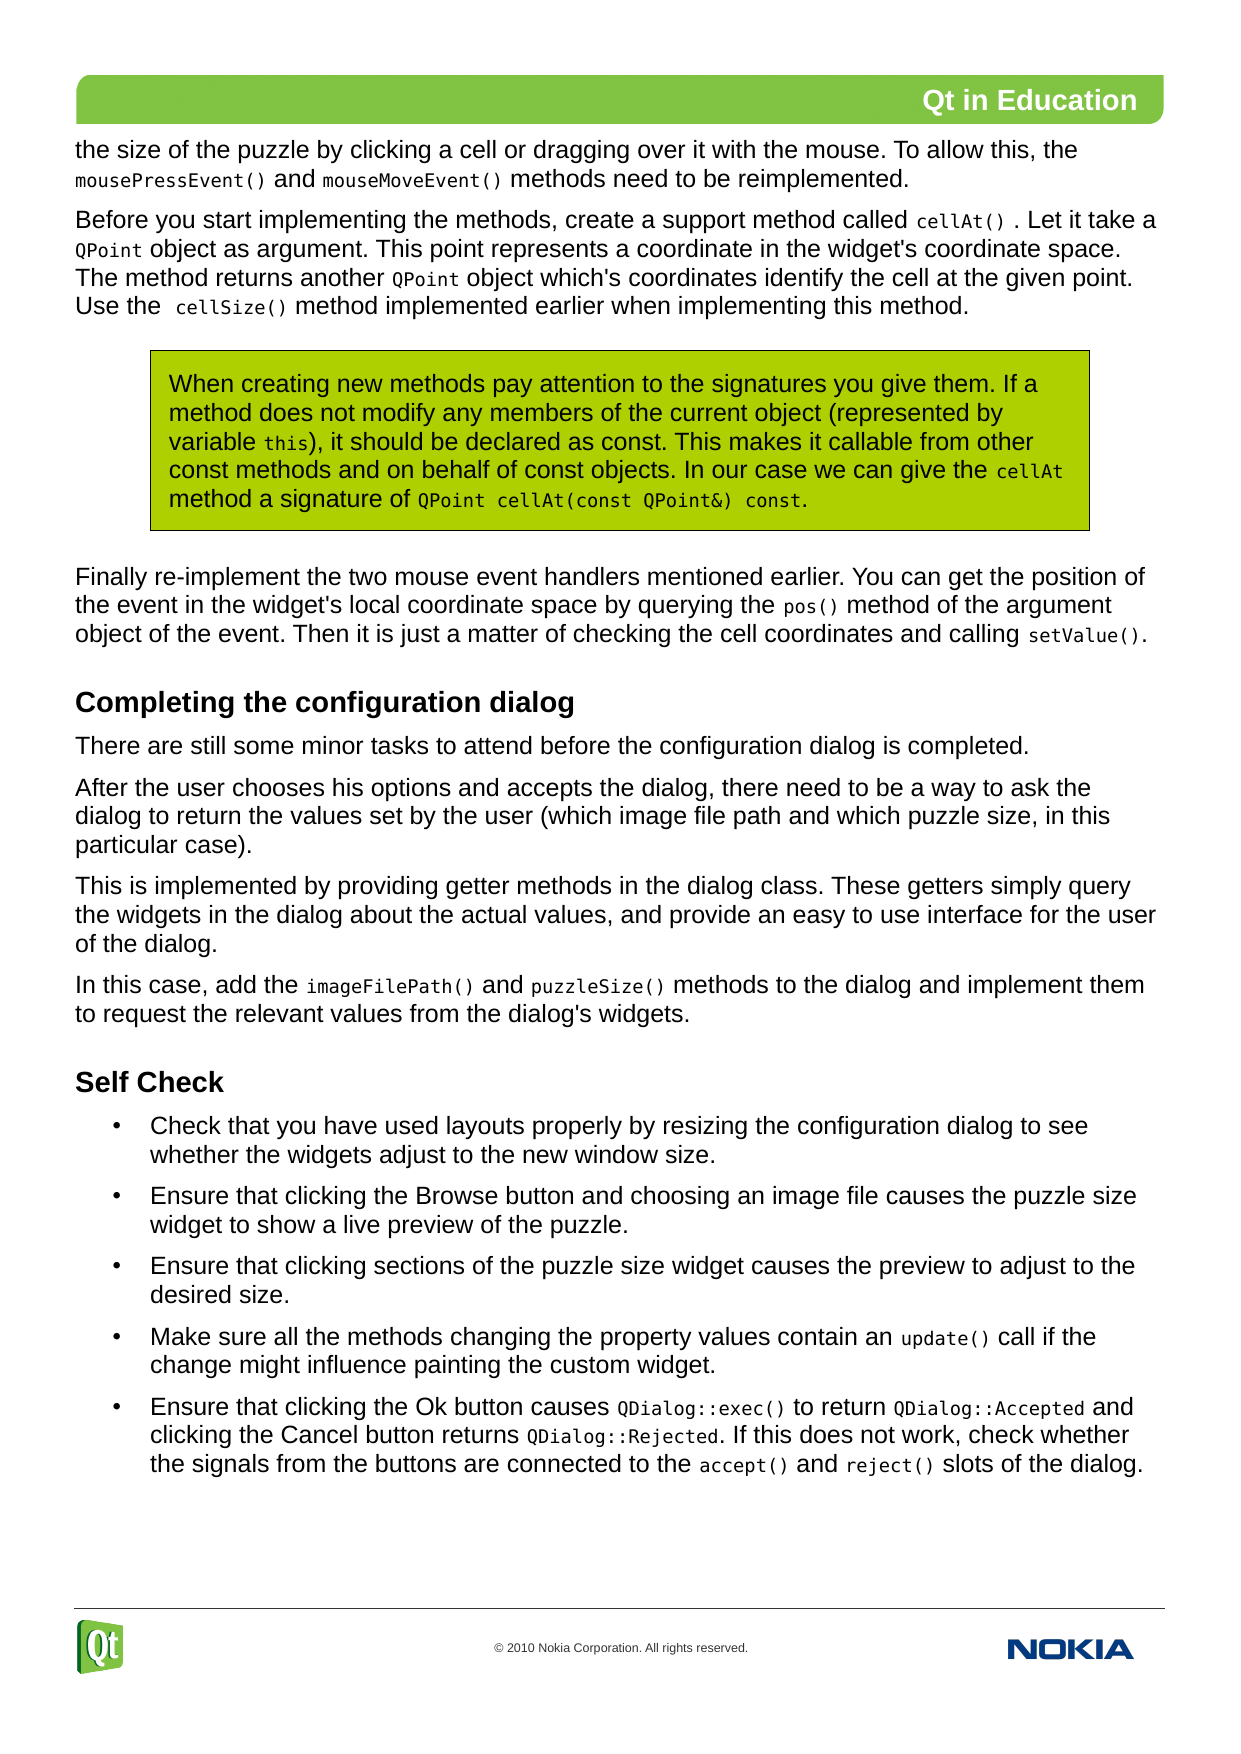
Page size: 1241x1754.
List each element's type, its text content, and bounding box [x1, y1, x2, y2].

text Before you start implementing the methods, create a support method called cellAt() . Let it take a QPoint object as argument. This point represents a coordinate in the widget's coordinate space. The method returns another QPoint object which's coordinates identify the cell at the given point. Use the cellSize() method implemented earlier when implementing this method. [75, 205, 1165, 320]
list Ensure that clicking the Browse button and choosing an image file causes the puzzle size widget to show a live preview of the puzzle. [112, 1181, 1165, 1239]
text the size of the puzzle by clicking a cell or dragging over it with the mouse. To allow this, the mousePressEvent() and mouseMoveEvent() methods need to be reimplemented. [75, 135, 1165, 192]
text This is implemented by providing getter methods in the dialog class. These getters simply query the widgets in the dialog about the actual values, and provide an easy to use interface for the user of the dialog. [75, 871, 1165, 958]
list Ensure that clicking sections of the puzzle size widget causes the preview to adjust to the desired size. [112, 1251, 1165, 1309]
list Ensure that clicking the Ok button causes QDialog::exec() to return QDialog::Accepted and clicking the Cancel button returns QDialog::Rejected. If this does not work, check whether the signals from the buttons are connected to the accept() and reject() slots of the dialog. [112, 1392, 1165, 1478]
list Make sure all the methods changing the property values contain an update() call if the change might influence painting the custom widget. [112, 1321, 1165, 1379]
picture [978, 1610, 1164, 1688]
list Check that you have used layouts properly by resizing the configuration dialog to see whether the widgets adjust to the new window size. [112, 1111, 1165, 1169]
text After the user chooses his options and accepts the dialog, there need to be a way to ask the dialog to return the values set by the user (which image file path and which puzzle size, in this particular case). [75, 773, 1165, 859]
text In this case, add the imageFilePath() and puzzleSize() methods to the dialog and implement them to request the relevant values from the dialog's widgets. [75, 970, 1165, 1028]
subtitle Self Check [75, 1065, 1165, 1099]
picture [76, 75, 1164, 124]
text Finally re-implement the two mouse event handlers mentioned earlier. You can get the position of the event in the widget's local coordinate space by querying the pos() method of the argument object of the event. Then it is just a matter of checking the cell coordinates and calling setValue(). [75, 562, 1165, 648]
subtitle Completing the configuration dialog [75, 685, 1165, 719]
text When creating new methods pay attention to the signatures you give them. If a method does not modify any members of the current object (represented by variable this), it should be declared as const. This makes it callable from other const methods and on behalf of const objects. In our case we can give the cellAt method a signature of QPoint cellAt(const QPoint&) const. [151, 351, 1089, 530]
text There are still some minor tasks to attend before the configuration dialog is completed. [75, 731, 1165, 760]
picture [73, 1615, 127, 1679]
